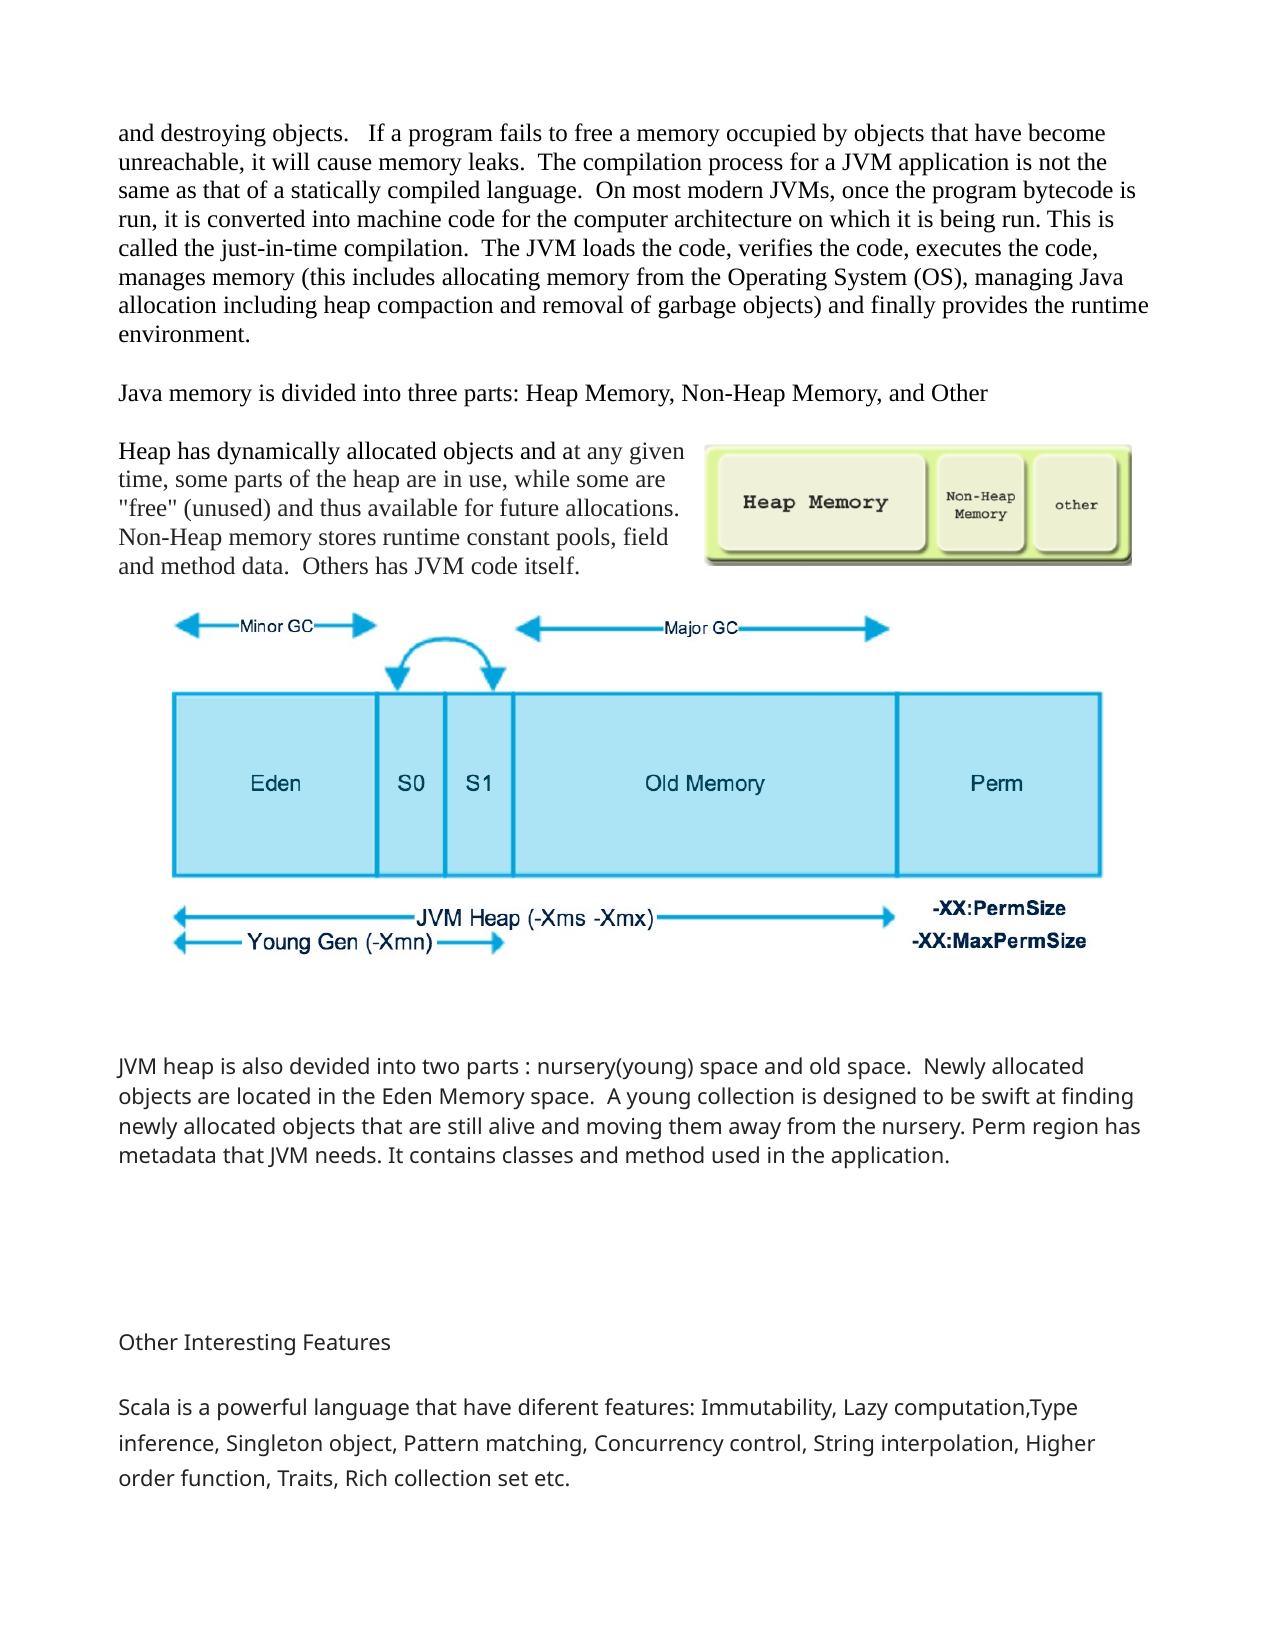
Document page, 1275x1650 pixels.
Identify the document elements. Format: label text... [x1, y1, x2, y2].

picture [143, 579, 1132, 990]
text Scala is a powerful language that have diferent features: Immutability, Lazy computation,Type inference, Singleton object, Pattern matching, Concurrency control, String interpolation, Higher order function, Traits, Rich collection set etc. [118, 1392, 1157, 1493]
text Java memory is divided into three parts: Heap Memory, Non-Heap Memory, and Other [118, 378, 1157, 406]
text Heap has dynamically allocated objects and at any given time, some parts of the heap are in use, while some are "free" (unused) and thus available for future allocations. Non-Heap memory stores runtime constant pools, field and method data. Others has JVM code itself. [118, 436, 1157, 579]
text JVM heap is also devided into two parts : nursery(young) space and old space. Newly allocated objects are located in the Eden Memory space. A young collection is designed to be swift at finding newly allocated objects that are still alive and moving them away from the nursery. Perm region has metadata that JVM needs. It contains classes and method used in the application. [118, 1051, 1157, 1170]
picture [698, 442, 1137, 570]
text Other Interesting Features [118, 1327, 1157, 1357]
text and destroying objects. If a program fails to free a memory occupied by objects that have become unreachable, it will cause memory leaks. The compilation process for a JVM application is not the same as that of a statically compiled language. On most modern JVMs, once the program bytecode is run, it is converted into machine code for the computer architecture on which it is being run. This is called the just-in-time compilation. The JVM loads the code, verifies the code, executes the code, manages memory (this includes allocating memory from the Operating System (OS), managing Java allocation including heap compaction and removal of garbage objects) and finally provides the runtime environment. [118, 118, 1157, 348]
